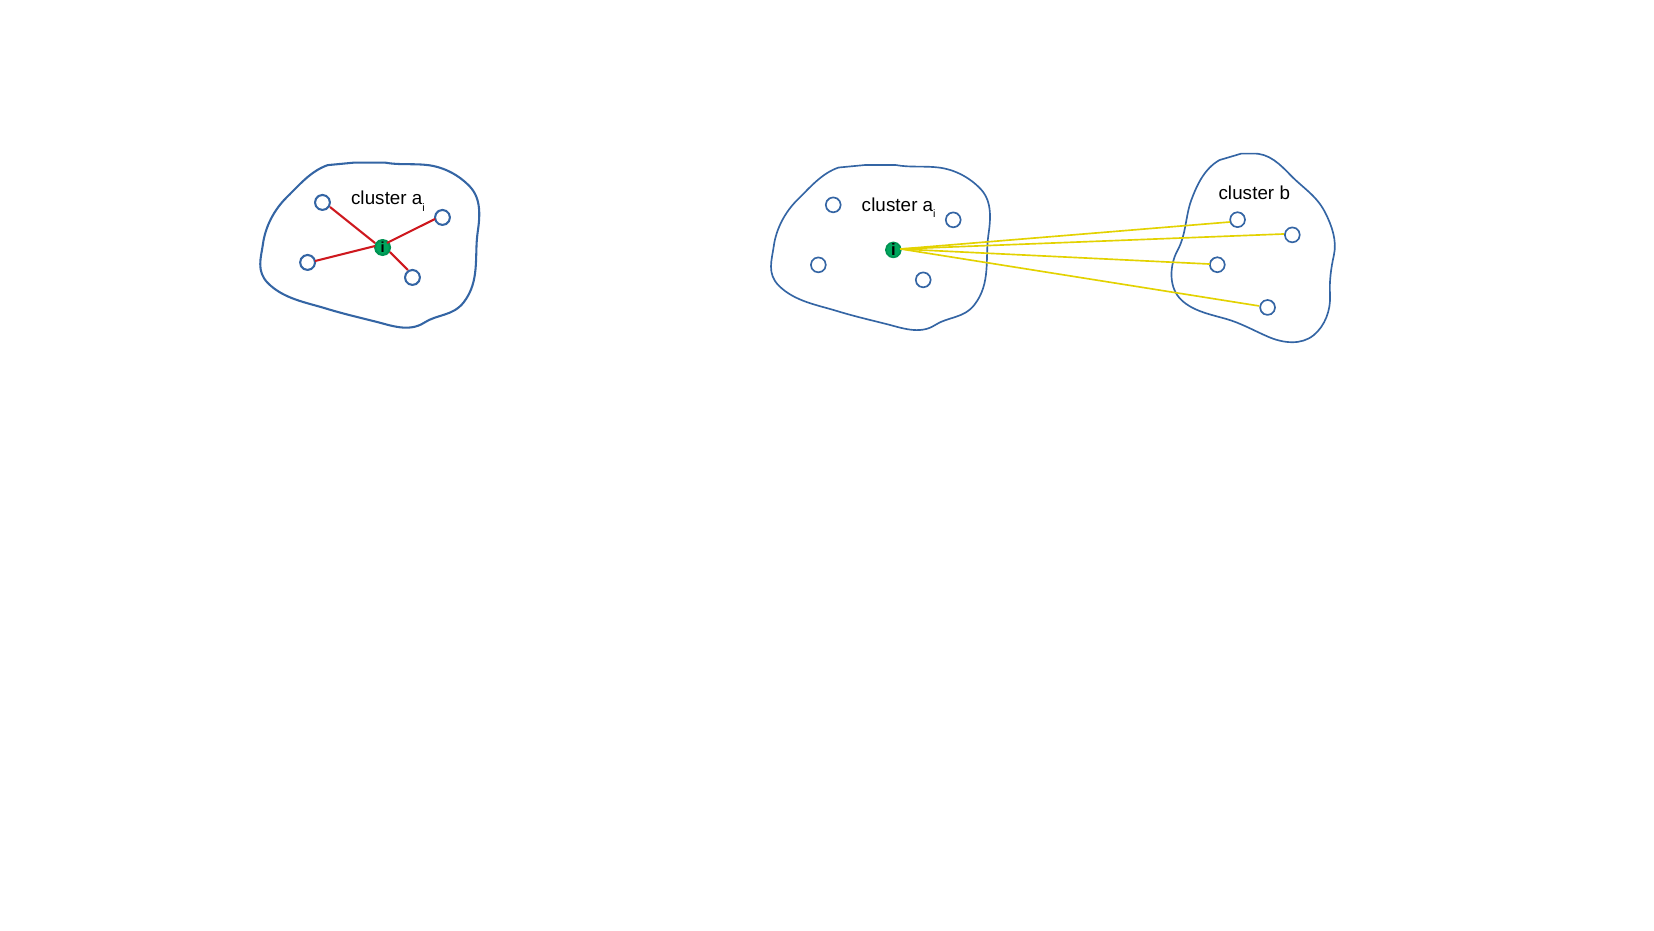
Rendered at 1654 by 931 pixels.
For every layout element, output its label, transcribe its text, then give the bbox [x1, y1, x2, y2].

text_box cluster b [1171, 153, 1335, 343]
text_box cluster ai [938, 247, 988, 252]
text_box cluster ai [260, 162, 480, 328]
text_box cluster ai [771, 165, 991, 331]
text_box i [885, 242, 901, 258]
text_box i [375, 240, 391, 256]
text_box cluster ai [932, 252, 988, 261]
